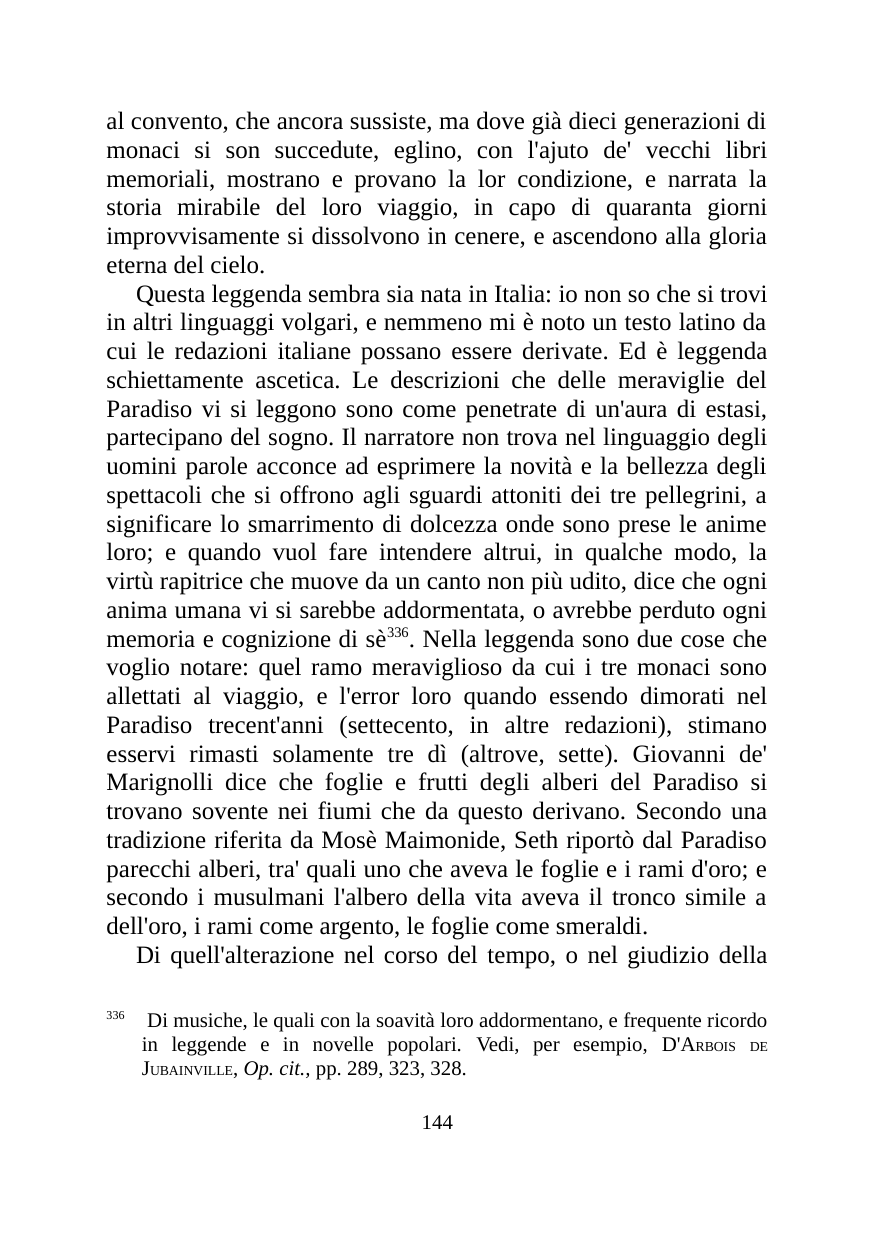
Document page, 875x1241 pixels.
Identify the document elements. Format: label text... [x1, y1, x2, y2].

text Di quell'alterazione nel corso del tempo, o nel giudizio della [106, 940, 768, 969]
text al convento, che ancora sussiste, ma dove già dieci generazioni di monaci si son succedute, eglino, con l'ajuto de' vecchi libri memoriali, mostrano e provano la lor condizione, e narrata la storia mirabile del loro viaggio, in capo di quaranta giorni improvvisamente si dissolvono in cenere, e ascendono alla gloria eterna del cielo. [106, 106, 768, 279]
text Di musiche, le quali con la soavità loro addormentano, e frequente ricordo in leggende e in novelle popolari. Vedi, per esempio, D'Arbois de Jubainville, Op. cit., pp. 289, 323, 328. [106, 1008, 768, 1080]
text Questa leggenda sembra sia nata in Italia: io non so che si trovi in altri linguaggi volgari, e nemmeno mi è noto un testo latino da cui le redazioni italiane possano essere derivate. Ed è leggenda schiettamente ascetica. Le descrizioni che delle meraviglie del Paradiso vi si leggono sono come penetrate di un'aura di estasi, partecipano del sogno. Il narratore non trova nel linguaggio degli uomini parole acconce ad esprimere la novità e la bellezza degli spettacoli che si offrono agli sguardi attoniti dei tre pellegrini, a significare lo smarrimento di dolcezza onde sono prese le anime loro; e quando vuol fare intendere altrui, in qualche modo, la virtù rapitrice che muove da un canto non più udito, dice che ogni anima umana vi si sarebbe addormentata, o avrebbe perduto ogni memoria e cognizione di sè. Nella leggenda sono due cose che voglio notare: quel ramo meraviglioso da cui i tre monaci sono allettati al viaggio, e l'error loro quando essendo dimorati nel Paradiso trecent'anni (settecento, in altre redazioni), stimano esservi rimasti solamente tre dì (altrove, sette). Giovanni de' Marignolli dice che foglie e frutti degli alberi del Paradiso si trovano sovente nei fiumi che da questo derivano. Secondo una tradizione riferita da Mosè Maimonide, Seth riportò dal Paradiso parecchi alberi, tra' quali uno che aveva le foglie e i rami d'oro; e secondo i musulmani l'albero della vita aveva il tronco simile a dell'oro, i rami come argento, le foglie come smeraldi. [106, 279, 768, 940]
